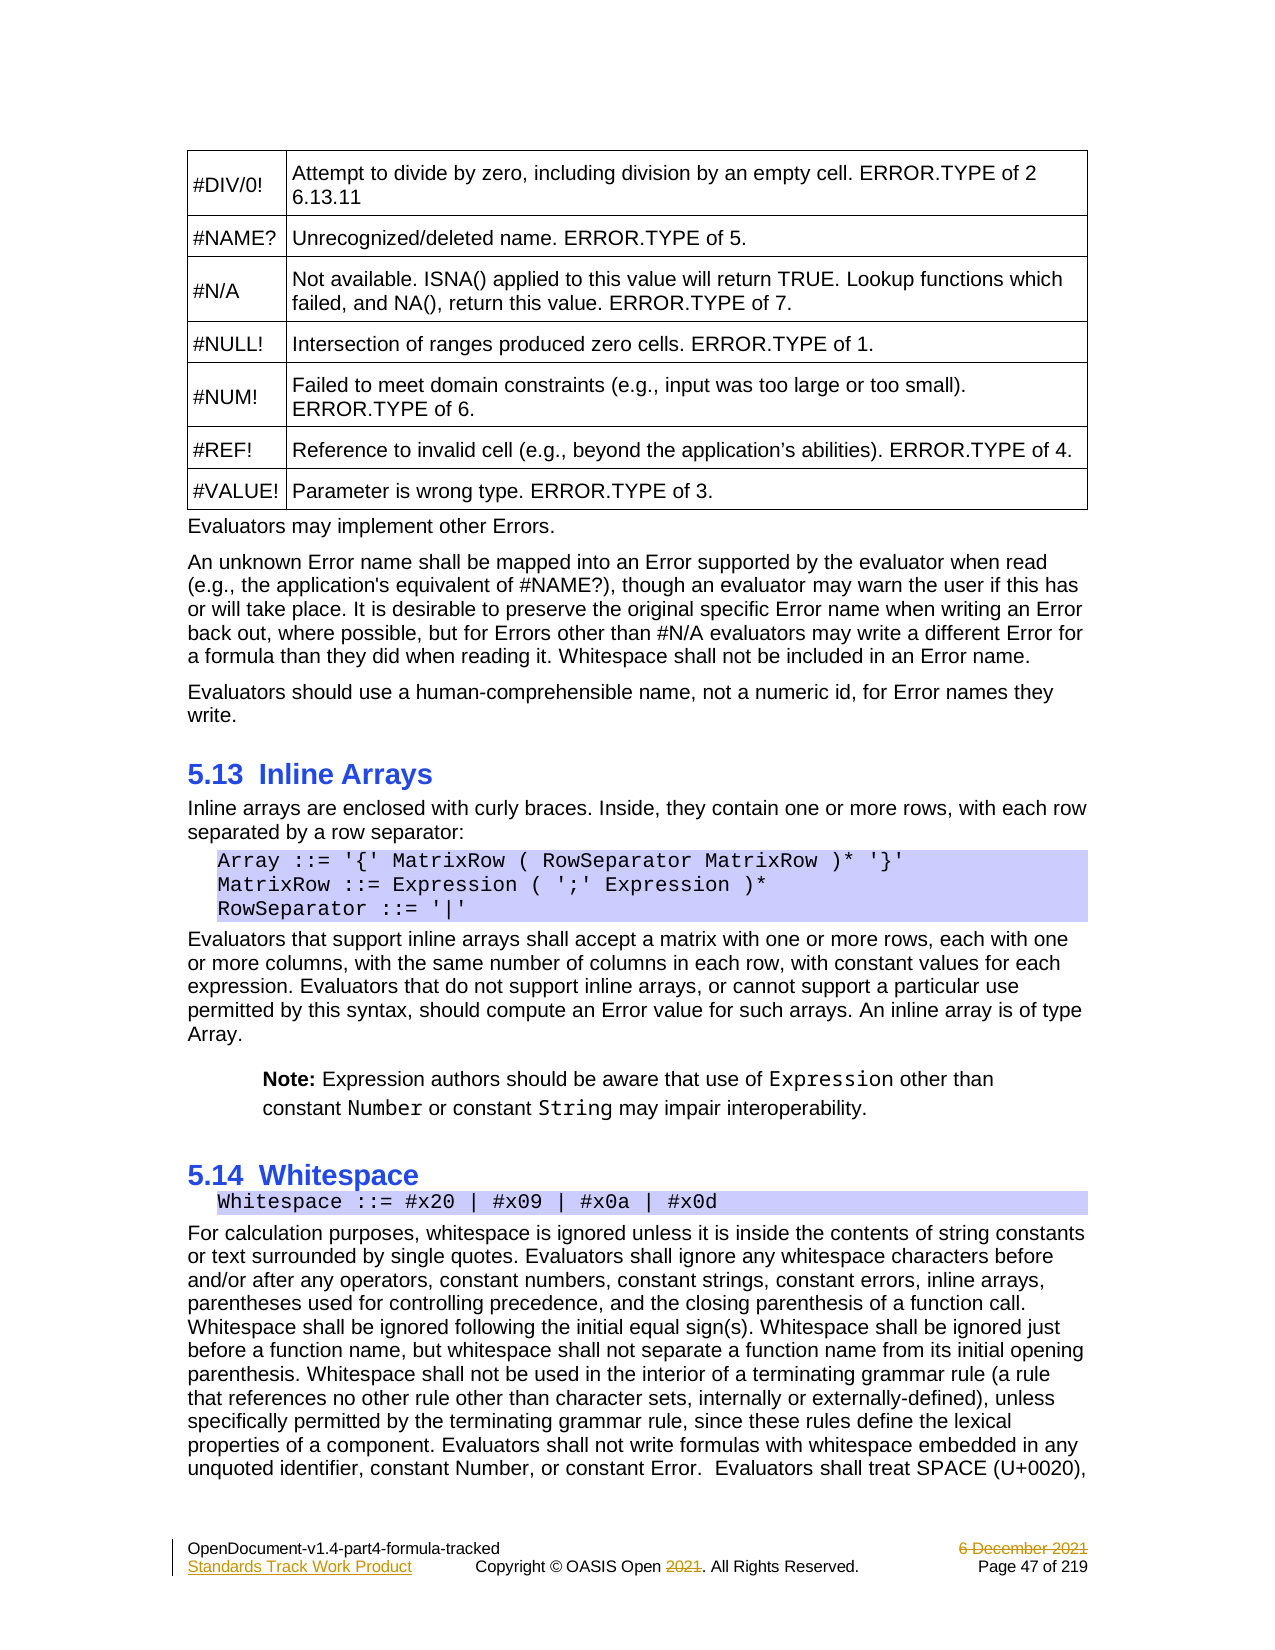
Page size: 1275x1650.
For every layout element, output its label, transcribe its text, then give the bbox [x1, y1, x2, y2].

text Note: Expression authors should be aware that use of Expression other than constant Number or constant String may impair interoperability. [262, 1064, 1013, 1121]
table_cell Reference to invalid cell (e.g., beyond the application’s abilities). ERROR.TYPE of 4. [287, 427, 1087, 467]
table_cell #REF! [188, 427, 286, 467]
table_cell #NULL! [188, 322, 286, 362]
table_cell #VALUE! [188, 469, 286, 509]
text For calculation purposes, whitespace is ignored unless it is inside the contents of string constants or text surrounded by single quotes. Evaluators shall ignore any whitespace characters before and/or after any operators, constant numbers, constant strings, constant errors, inline arrays, parentheses used for controlling precedence, and the closing parenthesis of a function call. Whitespace shall be ignored following the initial equal sign(s). Whitespace shall be ignored just before a function name, but whitespace shall not separate a function name from its initial opening parenthesis. Whitespace shall not be used in the interior of a terminating grammar rule (a rule that references no other rule other than character sets, internally or externally-defined), unless specifically permitted by the terminating grammar rule, since these rules define the lexical properties of a component. Evaluators shall not write formulas with whitespace embedded in any unquoted identifier, constant Number, or constant Error. Evaluators shall treat SPACE (U+0020), [187, 1221, 1088, 1480]
table_cell Parameter is wrong type. ERROR.TYPE of 3. [287, 469, 1087, 509]
text Inline arrays are enclosed with curly braces. Inside, they contain one or more rows, with each row separated by a row separator: [187, 797, 1088, 844]
text Evaluators may implement other Errors. [187, 515, 1088, 538]
text An unknown Error name shall be mapped into an Error supported by the evaluator when read (e.g., the application's equivalent of #NAME?), though an evaluator may warn the user if this has or will take place. It is desirable to preserve the original specific Error name when writing an Error back out, where possible, but for Errors other than #N/A evaluators may write a different Error for a formula than they did when reading it. Whitespace shall not be included in an Error name. [187, 550, 1088, 668]
table_cell #DIV/0! [188, 151, 286, 215]
subtitle Inline Arrays [187, 758, 1088, 791]
subtitle Whitespace [187, 1159, 1088, 1191]
text Whitespace ::= #x20 | #x09 | #x0a | #x0d [217, 1191, 1088, 1215]
table_cell Unrecognized/deleted name. ERROR.TYPE of 5. [287, 216, 1087, 256]
table_cell Attempt to divide by zero, including division by an empty cell. ERROR.TYPE of 2 6.13.11 [287, 151, 1087, 215]
table_cell Failed to meet domain constraints (e.g., input was too large or too small). ERROR.TYPE of 6. [287, 363, 1087, 426]
table_cell #NUM! [188, 363, 286, 426]
table_cell #NAME? [188, 216, 286, 256]
text RowSeparator ::= '|' [217, 898, 1088, 922]
text Array ::= '{' MatrixRow ( RowSeparator MatrixRow )* '}' [217, 850, 1088, 874]
table_cell #N/A [188, 257, 286, 321]
table_cell Intersection of ranges produced zero cells. ERROR.TYPE of 1. [287, 322, 1087, 362]
text Evaluators should use a human-comprehensible name, not a numeric id, for Error names they write. [187, 680, 1088, 727]
text MatrixRow ::= Expression ( ';' Expression )* [217, 874, 1088, 898]
table_cell Not available. ISNA() applied to this value will return TRUE. Lookup functions which failed, and NA(), return this value. ERROR.TYPE of 7. [287, 257, 1087, 321]
text Evaluators that support inline arrays shall accept a matrix with one or more rows, each with one or more columns, with the same number of columns in each row, with constant values for each expression. Evaluators that do not support inline arrays, or cannot support a particular use permitted by this syntax, should compute an Error value for such arrays. An inline array is of type Array. [187, 928, 1088, 1046]
